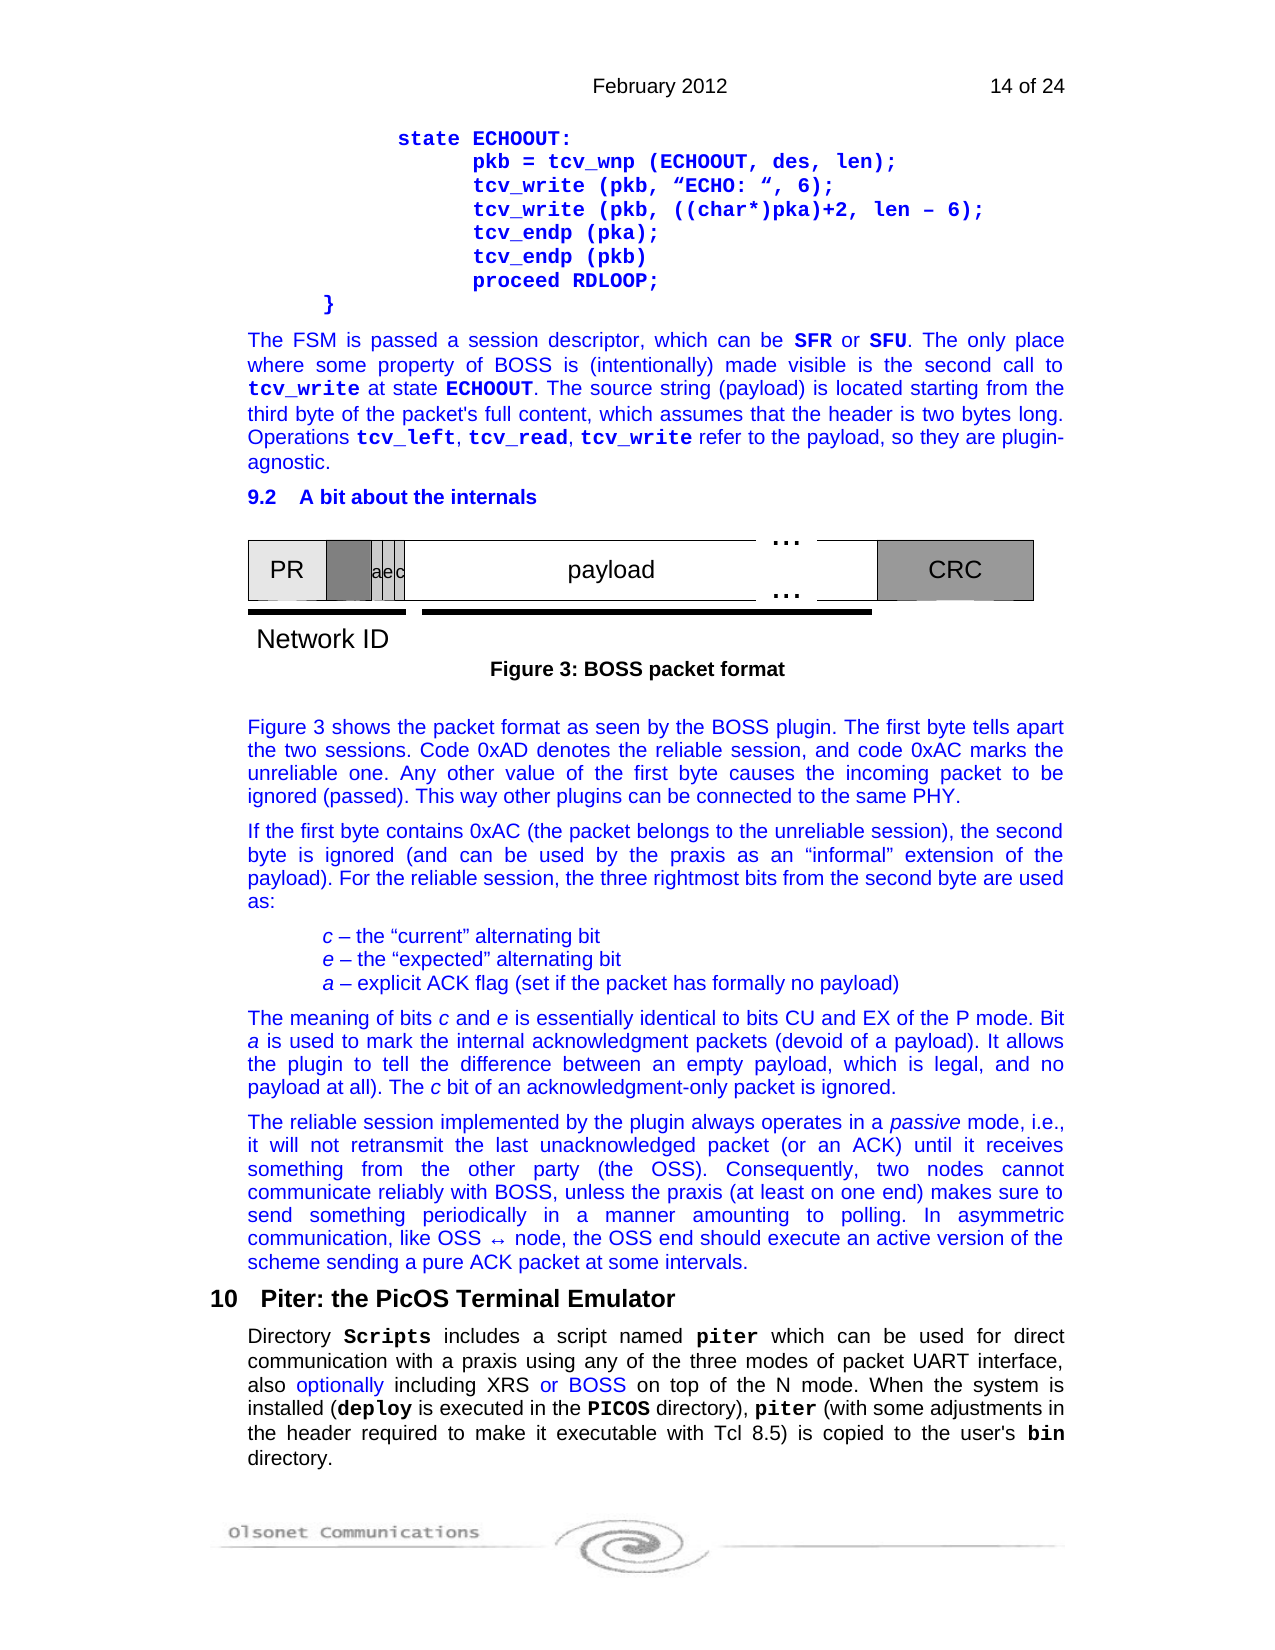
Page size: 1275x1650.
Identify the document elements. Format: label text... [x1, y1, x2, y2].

text tcv_endp (pka); [247, 222, 1065, 246]
text Figure 3: BOSS packet format [236, 533, 1039, 680]
text Directory Scripts includes a script named piter which can be used for direct communication with a praxis using any of the three modes of packet UART interface, also optionally including XRS or BOSS on top of the N mode. When the system is installed (deploy is executed in the PICOS directory), piter (with some adjustments in the header required to make it executable with Tcl 8.5) is copied to the user's bin directory. [247, 1325, 1065, 1470]
subtitle A bit about the internals [247, 485, 1065, 509]
text a – explicit ACK flag (set if the packet has formally no payload) [247, 971, 1065, 994]
text pkb = tcv_wnp (ECHOOUT, des, len); [247, 151, 1065, 175]
text state ECHOOUT: [247, 128, 1065, 151]
text } [247, 293, 1065, 317]
text tcv_endp (pkb) [247, 246, 1065, 269]
text tcv_write (pkb, ((char*)pka)+2, len – 6); [247, 199, 1065, 222]
text c – the “current” alternating bit [247, 925, 1065, 948]
text e – the “expected” alternating bit [247, 948, 1065, 971]
text proceed RDLOOP; [247, 269, 1065, 293]
subtitle Piter: the PicOS Terminal Emulator [210, 1285, 1065, 1313]
text If the first byte contains 0xAC (the packet belongs to the unreliable session), the second byte is ignored (and can be used by the praxis as an “informal” extension of the payload). For the reliable session, the three rightmost bits from the second byte are used as: [247, 820, 1065, 913]
text tcv_write (pkb, “ECHO: “, 6); [247, 175, 1065, 199]
text The meaning of bits c and e is essentially identical to bits CU and EX of the P mode. Bit a is used to mark the internal acknowledgment packets (devoid of a payload). It allows the plugin to tell the difference between an empty payload, which is legal, and no payload at all). The c bit of an acknowledgment-only packet is ignored. [247, 1006, 1065, 1099]
picture [210, 1504, 1065, 1596]
text The reliable session implemented by the plugin always operates in a passive mode, i.e., it will not retransmit the last unacknowledged packet (or an ACK) until it receives something from the other party (the OSS). Consequently, two nodes cannot communicate reliably with BOSS, unless the praxis (at least on one end) makes sure to send something periodically in a manner amounting to polling. In asymmetric communication, like OSS ↔ node, the OSS end should execute an active version of the scheme sending a pure ACK packet at some intervals. [247, 1111, 1065, 1273]
text Figure 3 shows the packet format as seen by the BOSS plugin. The first byte tells apart the two sessions. Code 0xAD denotes the reliable session, and code 0xAC marks the unreliable one. Any other value of the first byte causes the incoming packet to be ignored (passed). This way other plugins can be connected to the same PHY. [247, 715, 1065, 808]
text The FSM is passed a session descriptor, which can be SFR or SFU. The only place where some property of BOSS is (intentionally) made visible is the second call to tcv_write at state ECHOOUT. The source string (payload) is located starting from the third byte of the packet's full content, which assumes that the header is two bytes long. Operations tcv_left, tcv_read, tcv_write refer to the payload, so they are plugin-agnostic. [247, 329, 1065, 474]
